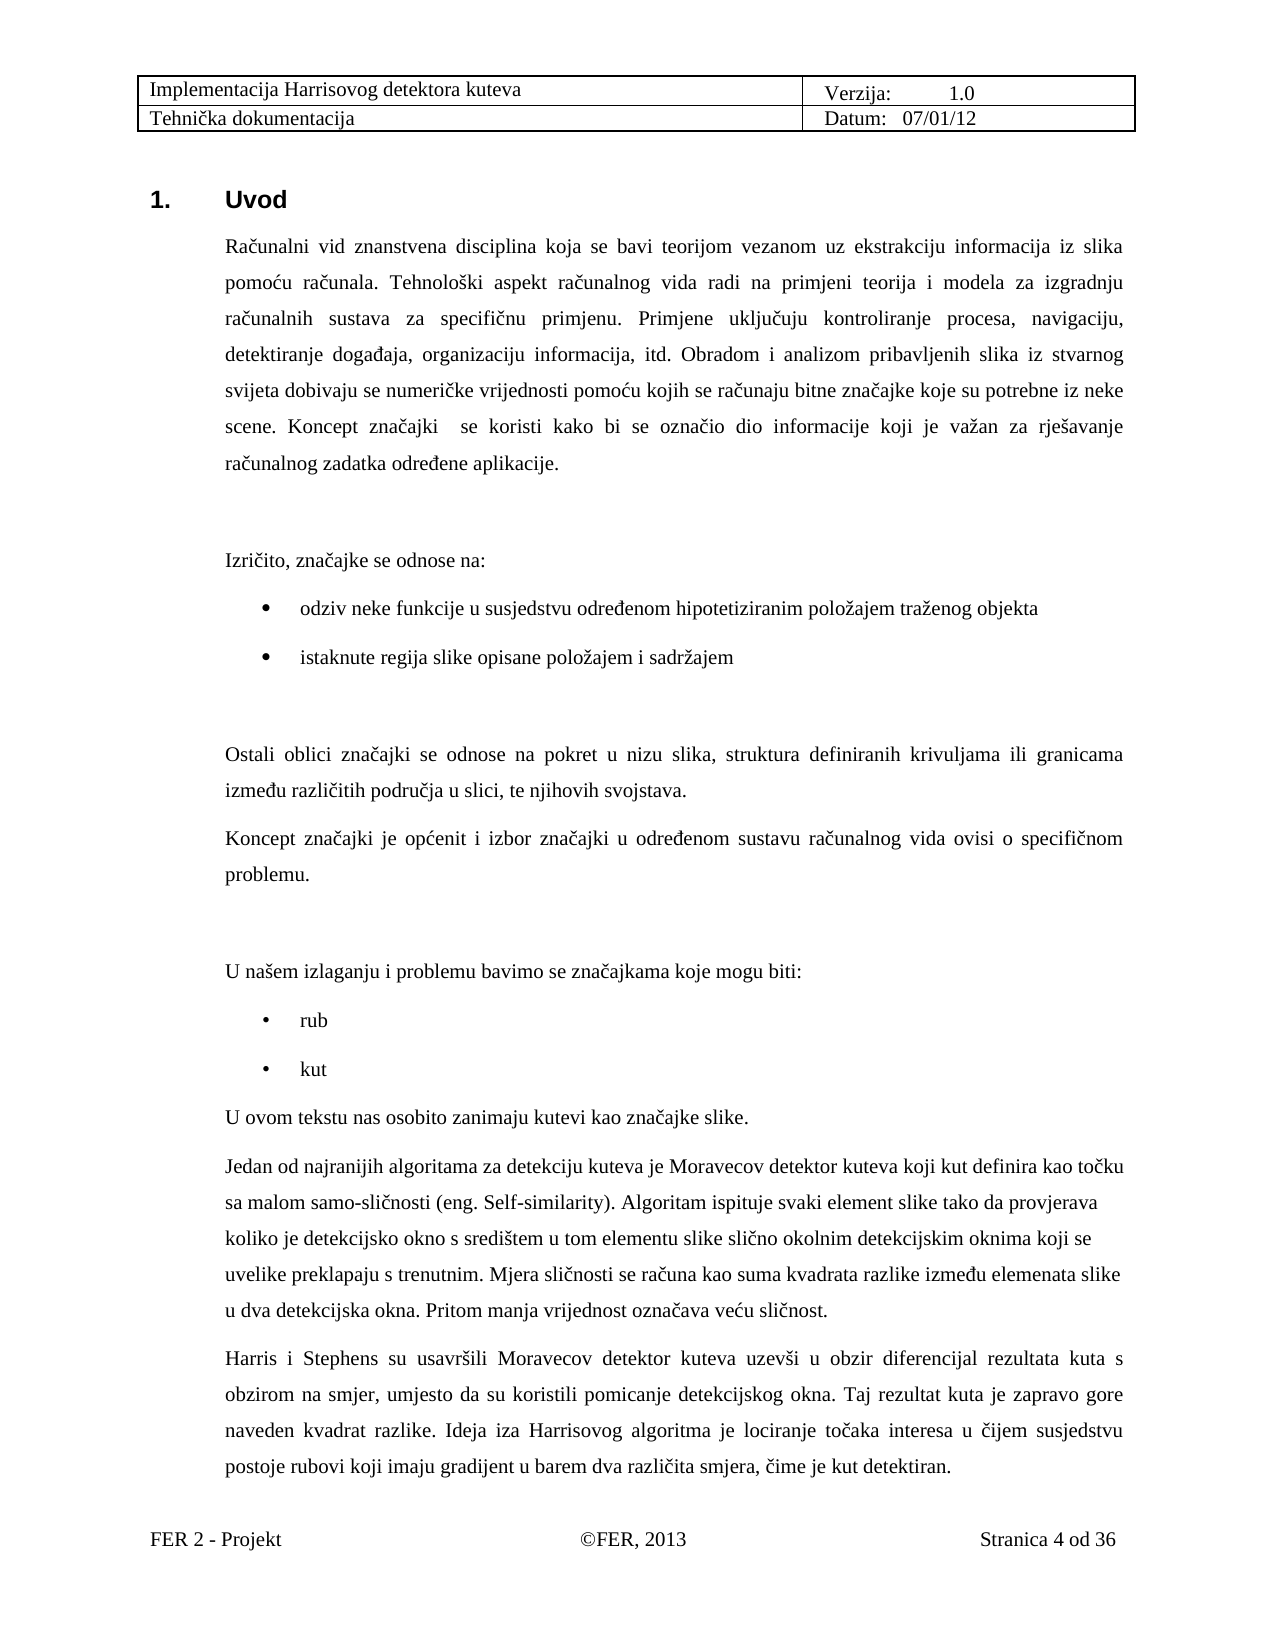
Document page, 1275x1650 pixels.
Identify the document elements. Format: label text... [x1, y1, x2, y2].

list odziv neke funkcije u susjedstvu određenom hipotetiziranim položajem traženog objekta [262, 596, 1125, 620]
text Harris i Stephens su usavršili Moravecov detektor kuteva uzevši u obzir diferencijal rezultata kuta s obzirom na smjer, umjesto da su koristili pomicanje detekcijskog okna. Taj rezultat kuta je zapravo gore naveden kvadrat razlike. Ideja iza Harrisovog algoritma je lociranje točaka interesa u čijem susjedstvu postoje rubovi koji imaju gradijent u barem dva različita smjera, čime je kut detektiran. [225, 1346, 1125, 1478]
text U ovom tekstu nas osobito zanimaju kutevi kao značajke slike. [225, 1105, 1125, 1129]
list kut [262, 1056, 1125, 1081]
list rub [262, 1008, 1125, 1032]
text Računalni vid znanstvena disciplina koja se bavi teorijom vezanom uz ekstrakciju informacija iz slika pomoću računala. Tehnološki aspekt računalnog vida radi na primjeni teorija i modela za izgradnju računalnih sustava za specifičnu primjenu. Primjene uključuju kontroliranje procesa, navigaciju, detektiranje događaja, organizaciju informacija, itd. Obradom i analizom pribavljenih slika iz stvarnog svijeta dobivaju se numeričke vrijednosti pomoću kojih se računaju bitne značajke koje su potrebne iz neke scene. Koncept značajki se koristi kako bi se označio dio informacije koji je važan za rješavanje računalnog zadatka određene aplikacije. [225, 234, 1125, 474]
list istaknute regija slike opisane položajem i sadržajem [262, 644, 1125, 669]
text Koncept značajki je općenit i izbor značajki u određenom sustavu računalnog vida ovisi o specifičnom problemu. [225, 826, 1125, 886]
text Ostali oblici značajki se odnose na pokret u nizu slika, struktura definiranih krivuljama ili granicama između različitih područja u slici, te njihovih svojstava. [225, 742, 1125, 802]
text Jedan od najranijih algoritama za detekciju kuteva je Moravecov detektor kuteva koji kut definira kao točku sa malom samo-sličnosti (eng. Self-similarity). Algoritam ispituje svaki element slike tako da provjerava koliko je detekcijsko okno s središtem u tom elementu slike slično okolnim detekcijskim oknima koji se uvelike preklapaju s trenutnim. Mjera sličnosti se računa kao suma kvadrata razlike između elemenata slike u dva detekcijska okna. Pritom manja vrijednost označava veću sličnost. [225, 1153, 1125, 1322]
text U našem izlaganju i problemu bavimo se značajkama koje mogu biti: [225, 959, 1125, 983]
text Izričito, značajke se odnose na: [225, 547, 1125, 572]
subtitle Uvod [150, 185, 1125, 213]
